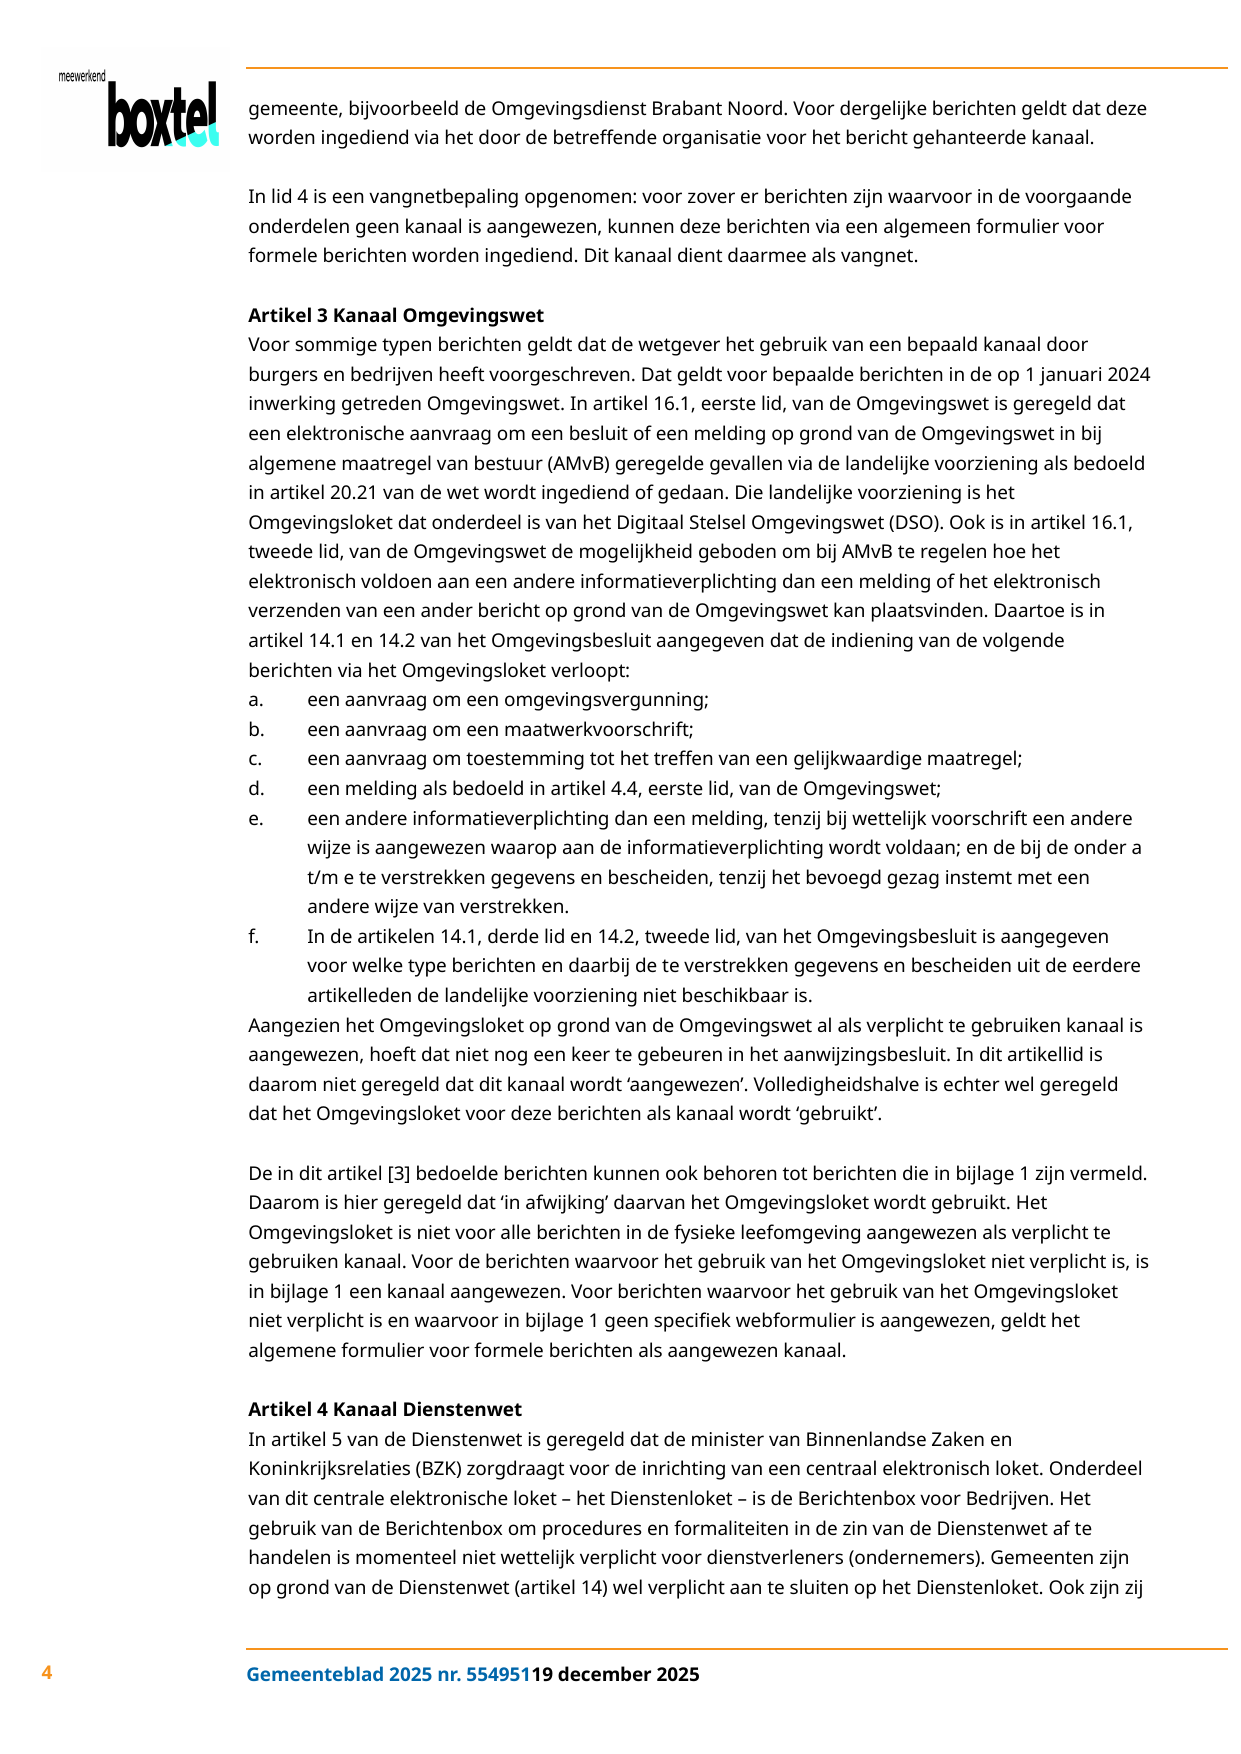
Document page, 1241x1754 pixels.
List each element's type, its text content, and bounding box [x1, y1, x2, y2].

text Artikel 3 Kanaal Omgevingswet [248, 302, 1152, 328]
text gemeente, bijvoorbeeld de Omgevingsdienst Brabant Noord. Voor dergelijke berichten geldt dat deze worden ingediend via het door de betreffende organisatie voor het bericht gehanteerde kanaal. [248, 95, 1152, 150]
text In artikel 5 van de Dienstenwet is geregeld dat de minister van Binnenlandse Zaken en Koninkrijksrelaties (BZK) zorgdraagt voor de inrichting van een centraal elektronisch loket. Onderdeel van dit centrale elektronische loket – het Dienstenloket – is de Berichtenbox voor Bedrijven. Het gebruik van de Berichtenbox om procedures en formaliteiten in de zin van de Dienstenwet af te handelen is momenteel niet wettelijk verplicht voor dienstverleners (ondernemers). Gemeenten zijn op grond van de Dienstenwet (artikel 14) wel verplicht aan te sluiten op het Dienstenloket. Ook zijn zij [248, 1426, 1152, 1600]
list een andere informatieverplichting dan een melding, tenzij bij wettelijk voorschrift een andere wijze is aangewezen waarop aan de informatieverplichting wordt voldaan; en de bij de onder a t/m e te verstrekken gegevens en bescheiden, tenzij het bevoegd gezag instemt met een andere wijze van verstrekken. [248, 805, 1152, 919]
picture [41, 47, 231, 172]
text De in dit artikel [3] bedoelde berichten kunnen ook behoren tot berichten die in bijlage 1 zijn vermeld. Daarom is hier geregeld dat ‘in afwijking’ daarvan het Omgevingsloket wordt gebruikt. Het Omgevingsloket is niet voor alle berichten in de fysieke leefomgeving aangewezen als verplicht te gebruiken kanaal. Voor de berichten waarvoor het gebruik van het Omgevingsloket niet verplicht is, is in bijlage 1 een kanaal aangewezen. Voor berichten waarvoor het gebruik van het Omgevingsloket niet verplicht is en waarvoor in bijlage 1 geen specifiek webformulier is aangewezen, geldt het algemene formulier voor formele berichten als aangewezen kanaal. [248, 1160, 1152, 1363]
text Artikel 4 Kanaal Dienstenwet [248, 1396, 1152, 1422]
list een aanvraag om een omgevingsvergunning; [248, 686, 1152, 712]
text In lid 4 is een vangnetbepaling opgenomen: voor zover er berichten zijn waarvoor in de voorgaande onderdelen geen kanaal is aangewezen, kunnen deze berichten via een algemeen formulier voor formele berichten worden ingediend. Dit kanaal dient daarmee als vangnet. [248, 183, 1152, 268]
list In de artikelen 14.1, derde lid en 14.2, tweede lid, van het Omgevingsbesluit is aangegeven voor welke type berichten en daarbij de te verstrekken gegevens en bescheiden uit de eerdere artikelleden de landelijke voorziening niet beschikbaar is. [248, 923, 1152, 1008]
text Aangezien het Omgevingsloket op grond van de Omgevingswet al als verplicht te gebruiken kanaal is aangewezen, hoeft dat niet nog een keer te gebeuren in het aanwijzingsbesluit. In dit artikellid is daarom niet geregeld dat dit kanaal wordt ‘aangewezen’. Volledigheidshalve is echter wel geregeld dat het Omgevingsloket voor deze berichten als kanaal wordt ‘gebruikt’. [248, 1012, 1152, 1126]
list een aanvraag om toestemming tot het treffen van een gelijkwaardige maatregel; [248, 746, 1152, 771]
text Voor sommige typen berichten geldt dat de wetgever het gebruik van een bepaald kanaal door burgers en bedrijven heeft voorgeschreven. Dat geldt voor bepaalde berichten in de op 1 januari 2024 inwerking getreden Omgevingswet. In artikel 16.1, eerste lid, van de Omgevingswet is geregeld dat een elektronische aanvraag om een besluit of een melding op grond van de Omgevingswet in bij algemene maatregel van bestuur (AMvB) geregelde gevallen via de landelijke voorziening als bedoeld in artikel 20.21 van de wet wordt ingediend of gedaan. Die landelijke voorziening is het Omgevingsloket dat onderdeel is van het Digitaal Stelsel Omgevingswet (DSO). Ook is in artikel 16.1, tweede lid, van de Omgevingswet de mogelijkheid geboden om bij AMvB te regelen hoe het elektronisch voldoen aan een andere informatieverplichting dan een melding of het elektronisch verzenden van een ander bericht op grond van de Omgevingswet kan plaatsvinden. Daartoe is in artikel 14.1 en 14.2 van het Omgevingsbesluit aangegeven dat de indiening van de volgende berichten via het Omgevingsloket verloopt: [248, 331, 1152, 683]
list een melding als bedoeld in artikel 4.4, eerste lid, van de Omgevingswet; [248, 775, 1152, 801]
list een aanvraag om een maatwerkvoorschrift; [248, 716, 1152, 742]
